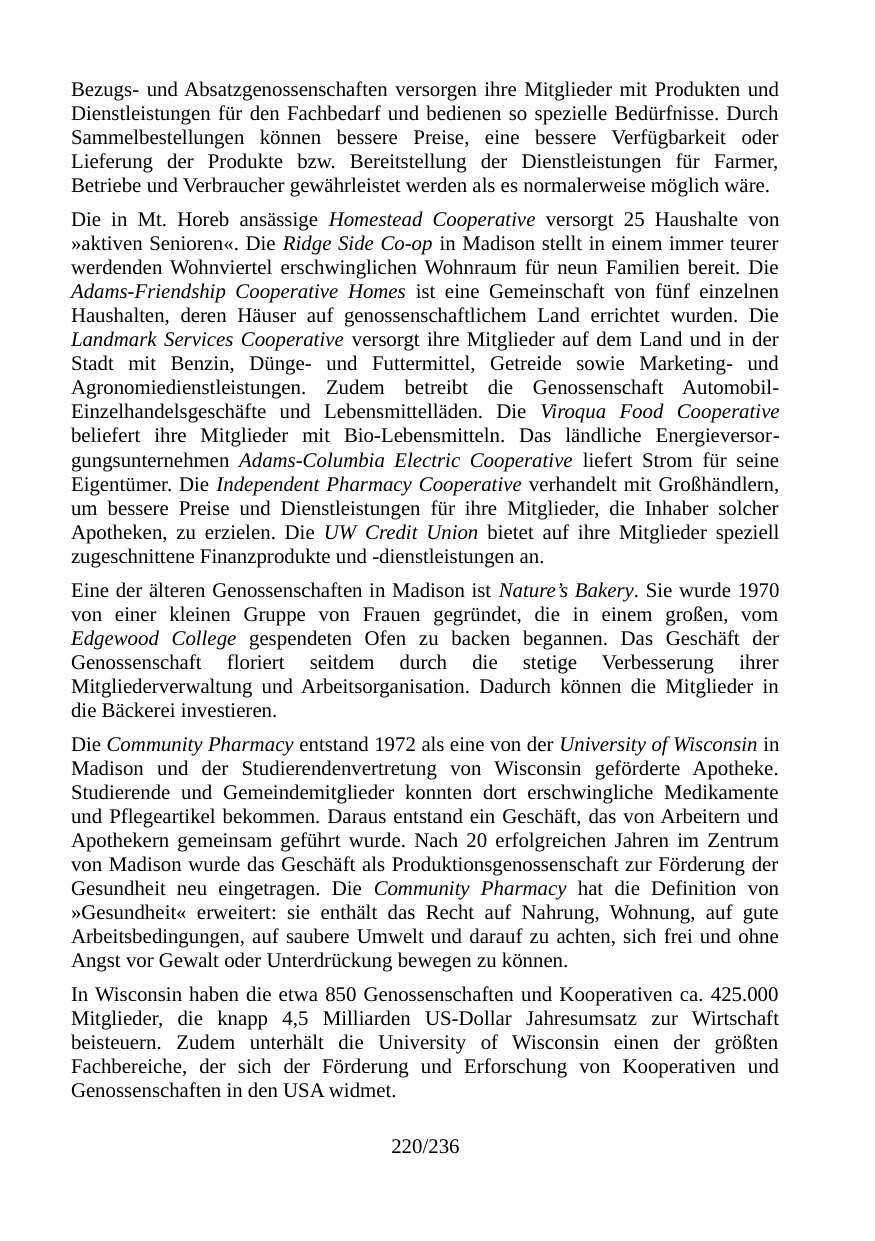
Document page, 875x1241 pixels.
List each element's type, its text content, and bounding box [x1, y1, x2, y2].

text In Wisconsin haben die etwa 850 Genossenschaften und Kooperativen ca. 425.000 Mitglieder, die knapp 4,5 Milliarden US-Dollar Jahresumsatz zur Wirtschaft beisteuern. Zudem unterhält die University of Wisconsin einen der größten Fachbereiche, der sich der Förderung und Erforschung von Kooperativen und Genossenschaften in den USA widmet. [71, 982, 779, 1102]
text Eine der älteren Genossenschaften in Madison ist Nature’s Bakery. Sie wurde 1970 von einer kleinen Gruppe von Frauen gegründet, die in einem großen, vom Edgewood College gespendeten Ofen zu backen begannen. Das Geschäft der Genossenschaft floriert seitdem durch die stetige Verbesserung ihrer Mitgliederverwaltung und Arbeitsorganisation. Dadurch können die Mitglieder in die Bäckerei investieren. [71, 578, 779, 722]
text Die in Mt. Horeb ansässige Homestead Cooperative versorgt 25 Haushalte von »aktiven Senioren«. Die Ridge Side Co-op in Madison stellt in einem immer teurer werdenden Wohnviertel erschwinglichen Wohnraum für neun Familien bereit. Die Adams-Friendship Cooperative Homes ist eine Gemeinschaft von fünf einzelnen Haushalten, deren Häuser auf genossenschaftlichem Land errichtet wurden. Die Landmark Services Cooperative versorgt ihre Mitglieder auf dem Land und in der Stadt mit Benzin, Dünge- und Futtermittel, Getreide sowie Marketing- und Agronomiedienstleistungen. Zudem betreibt die Genossenschaft Automobil-Einzelhandelsgeschäfte und Lebensmittelläden. Die Viroqua Food Cooperative beliefert ihre Mitglieder mit Bio-Lebensmitteln. Das ländliche Energieversor­gungsunternehmen Adams-Columbia Electric Cooperative liefert Strom für seine Eigentümer. Die Independent Pharmacy Cooperative verhandelt mit Großhändlern, um bessere Preise und Dienstleistungen für ihre Mitglieder, die Inhaber solcher Apotheken, zu erzielen. Die UW Credit Union bietet auf ihre Mitglieder speziell zugeschnittene Finanzprodukte und -dienstleistungen an. [71, 207, 779, 568]
text Die Community Pharmacy entstand 1972 als eine von der University of Wisconsin in Madison und der Studierendenvertretung von Wisconsin geförderte Apotheke. Studierende und Gemeindemitglieder konnten dort erschwingliche Medikamente und Pflegeartikel bekommen. Daraus entstand ein Geschäft, das von Arbeitern und Apothekern gemeinsam geführt wurde. Nach 20 erfolgreichen Jahren im Zentrum von Madison wurde das Geschäft als Produktionsgenossenschaft zur Förderung der Gesundheit neu eingetragen. Die Community Pharmacy hat die Definition von »Gesundheit« erweitert: sie enthält das Recht auf Nahrung, Wohnung, auf gute Arbeitsbedingungen, auf saubere Umwelt und darauf zu achten, sich frei und ohne Angst vor Gewalt oder Unterdrückung bewegen zu können. [71, 732, 779, 972]
text Bezugs- und Absatzgenossenschaften versorgen ihre Mitglieder mit Produkten und Dienstleistungen für den Fachbedarf und bedienen so spezielle Bedürfnisse. Durch Sammelbestellungen können bessere Preise, eine bessere Verfügbarkeit oder Lieferung der Produkte bzw. Bereitstellung der Dienstleistungen für Farmer, Betriebe und Verbraucher gewährleistet werden als es normalerweise möglich wäre. [71, 77, 779, 197]
